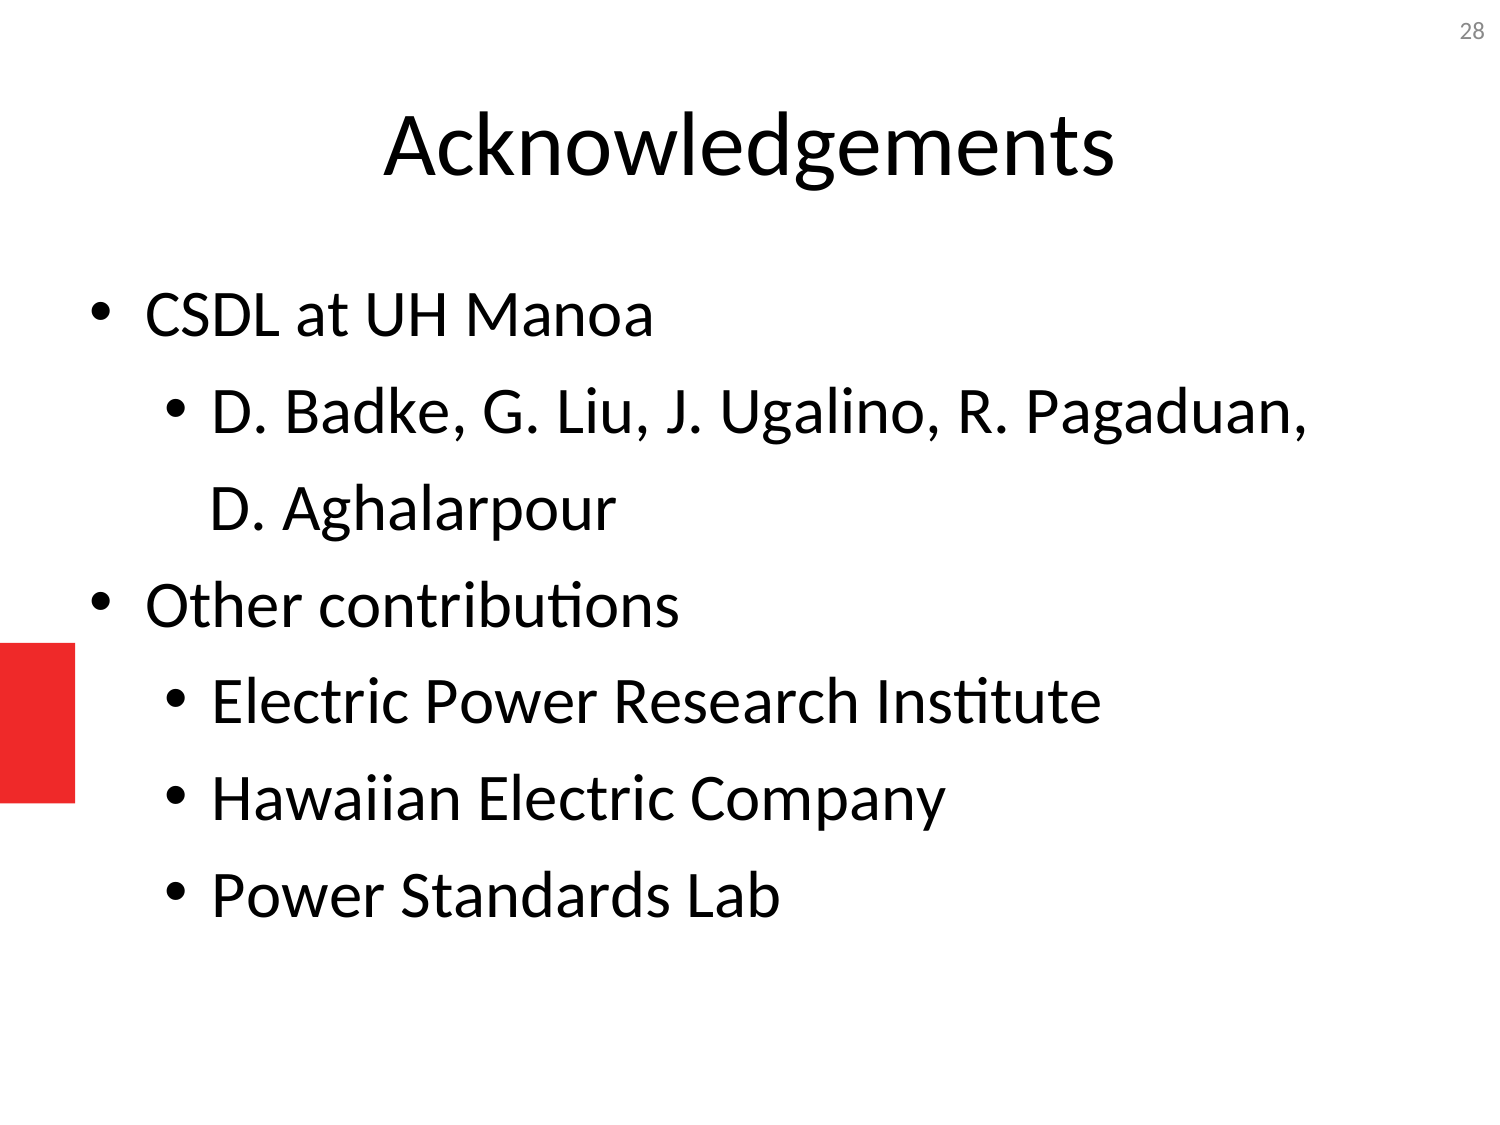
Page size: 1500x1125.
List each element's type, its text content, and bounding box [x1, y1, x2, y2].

text_box CSDL at UH Manoa D. Badke, G. Liu, J. Ugalino, R. Pagaduan, D. Aghalarpour Other contributions Electric Power Research Institute Hawaiian Electric Company Power Standards Lab [75, 262, 1426, 1005]
text_box [1149, 0, 1500, 60]
text_box Acknowledgements [75, 45, 1426, 233]
